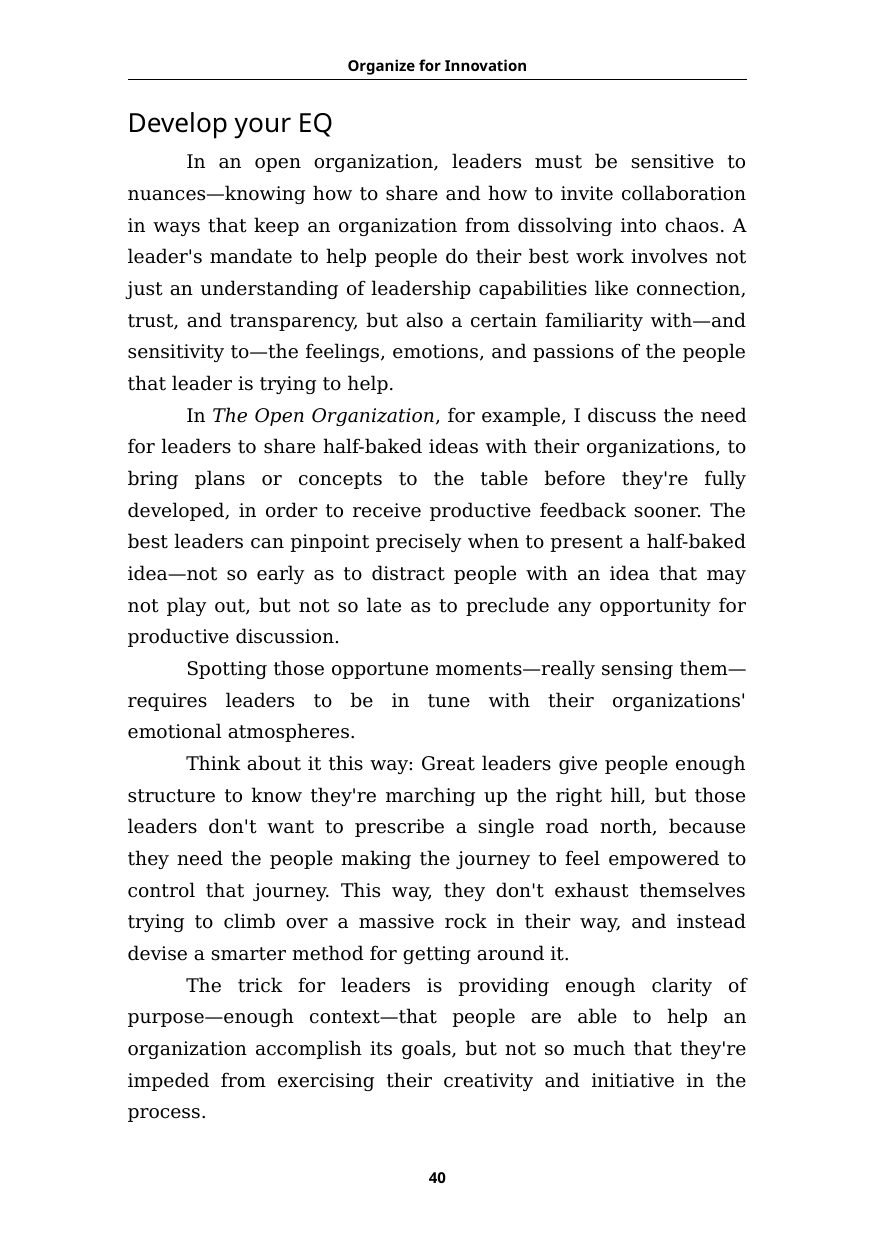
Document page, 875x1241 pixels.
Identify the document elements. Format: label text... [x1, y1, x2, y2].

text In The Open Organization, for example, I discuss the need for leaders to share half-baked ideas with their organizations, to bring plans or concepts to the table before they're fully developed, in order to receive productive feedback sooner. The best leaders can pinpoint precisely when to present a half-baked idea—not so early as to distract people with an idea that may not play out, but not so late as to preclude any opportunity for productive discussion. [127, 405, 747, 648]
text Think about it this way: Great leaders give people enough structure to know they're marching up the right hill, but those leaders don't want to prescribe a single road north, because they need the people making the journey to feel empowered to control that journey. This way, they don't exhaust themselves trying to climb over a massive rock in their way, and instead devise a smarter method for getting around it. [127, 753, 747, 965]
subtitle Develop your EQ [127, 109, 747, 139]
text Spotting those opportune moments—really sensing them—requires leaders to be in tune with their organizations' emotional atmospheres. [127, 658, 747, 743]
text In an open organization, leaders must be sensitive to nuances—knowing how to share and how to invite collaboration in ways that keep an organization from dissolving into chaos. A leader's mandate to help people do their best work involves not just an understanding of leadership capabilities like connection, trust, and transparency, but also a certain familiarity with—and sensitivity to—the feelings, emotions, and passions of the people that leader is trying to help. [127, 152, 747, 395]
text The trick for leaders is providing enough clarity of purpose—enough context—that people are able to help an organization accomplish its goals, but not so much that they're impeded from exercising their creativity and initiative in the process. [127, 975, 747, 1123]
